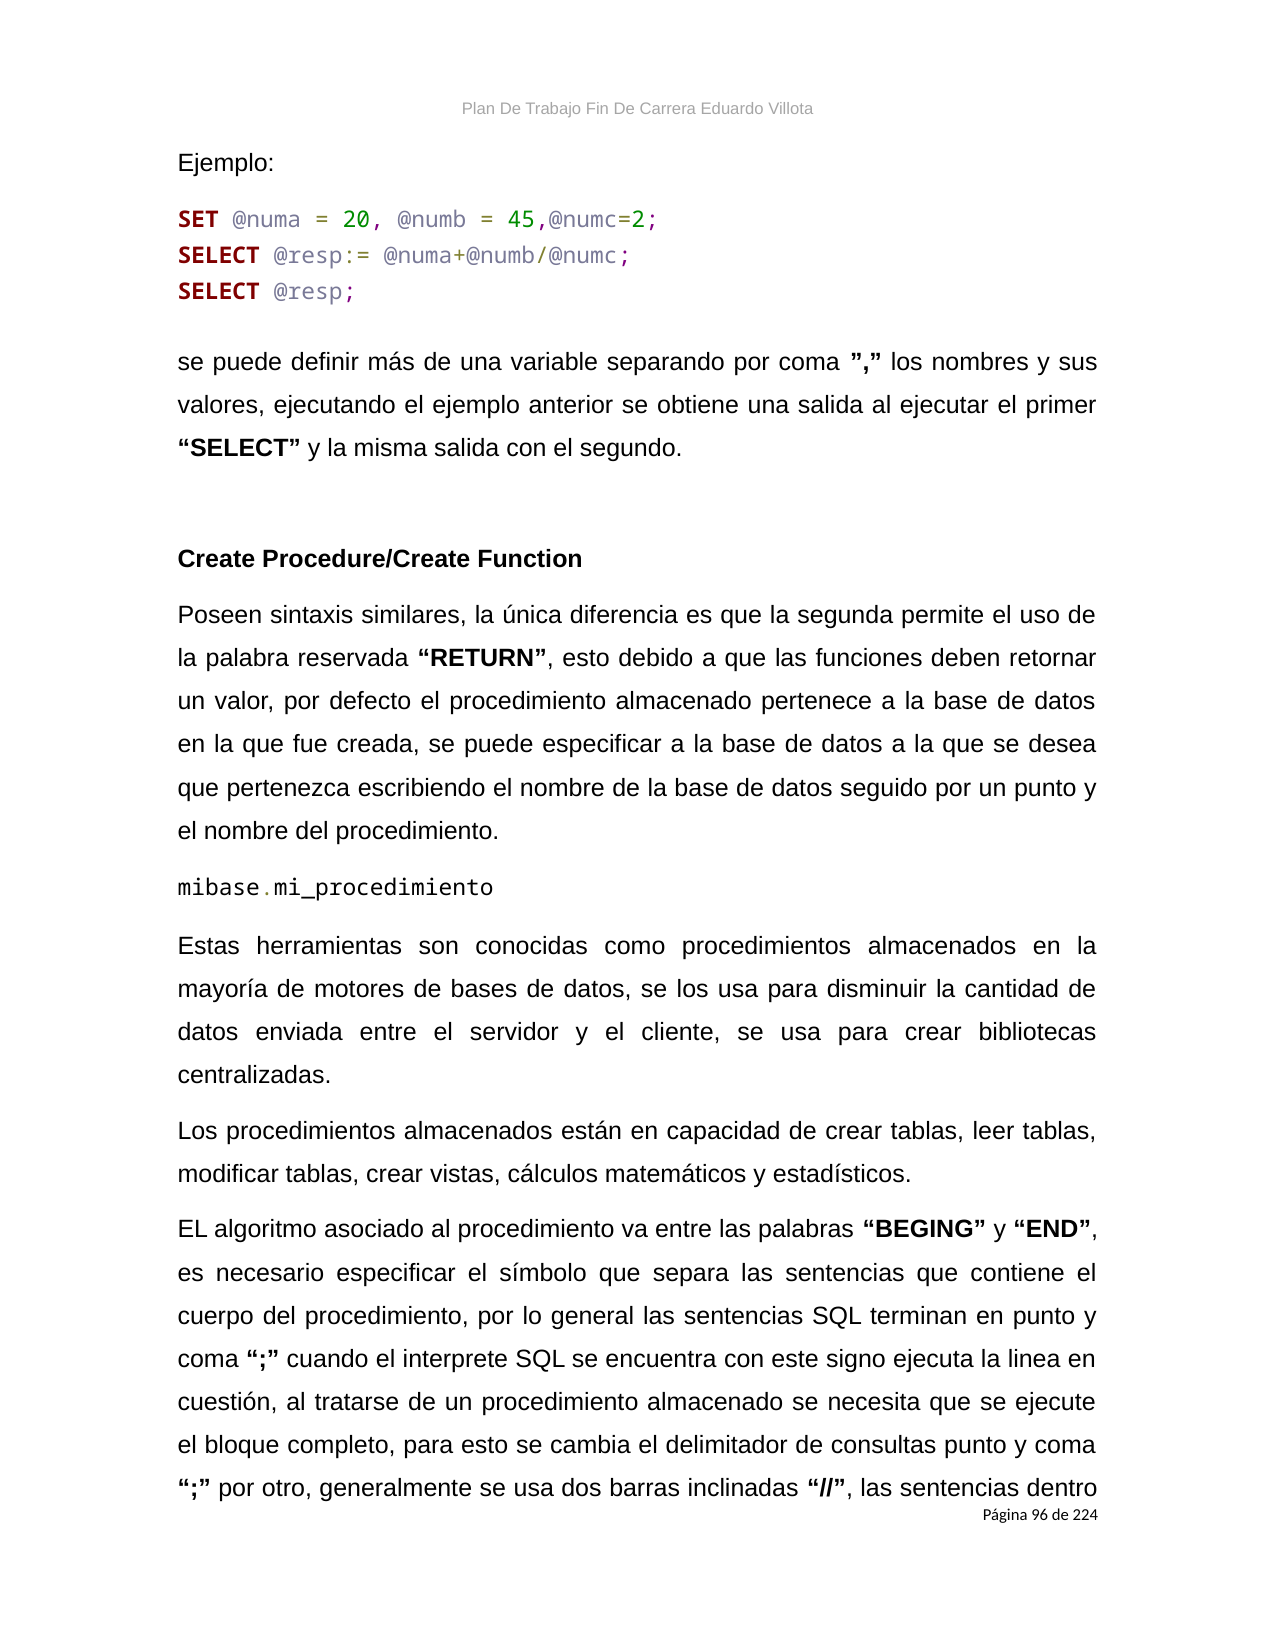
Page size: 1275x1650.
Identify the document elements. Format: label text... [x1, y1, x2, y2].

text EL algoritmo asociado al procedimiento va entre las palabras “BEGING” y “END”, es necesario especificar el símbolo que separa las sentencias que contiene el cuerpo del procedimiento, por lo general las sentencias SQL terminan en punto y coma “;” cuando el interprete SQL se encuentra con este signo ejecuta la linea en cuestión, al tratarse de un procedimiento almacenado se necesita que se ejecute el bloque completo, para esto se cambia el delimitador de consultas punto y coma “;” por otro, generalmente se usa dos barras inclinadas “//”, las sentencias dentro [177, 1214, 1098, 1502]
text Poseen sintaxis similares, la única diferencia es que la segunda permite el uso de la palabra reservada “RETURN”, esto debido a que las funciones deben retornar un valor, por defecto el procedimiento almacenado pertenece a la base de datos en la que fue creada, se puede especificar a la base de datos a la que se desea que pertenezca escribiendo el nombre de la base de datos seguido por un punto y el nombre del procedimiento. [177, 600, 1098, 844]
text mibase.mi_procedimiento [177, 871, 1098, 903]
text se puede definir más de una variable separando por coma ”,” los nombres y sus valores, ejecutando el ejemplo anterior se obtiene una salida al ejecutar el primer “SELECT” y la misma salida con el segundo. [177, 347, 1098, 462]
text Ejemplo: [177, 148, 1098, 176]
text Estas herramientas son conocidas como procedimientos almacenados en la mayoría de motores de bases de datos, se los usa para disminuir la cantidad de datos enviada entre el servidor y el cliente, se usa para crear bibliotecas centralizadas. [177, 931, 1098, 1089]
text SET @numa = 20, @numb = 45,@numc=2; [177, 203, 1098, 234]
text SELECT @resp; [177, 275, 1098, 306]
text Los procedimientos almacenados están en capacidad de crear tablas, leer tablas, modificar tablas, crear vistas, cálculos matemáticos y estadísticos. [177, 1116, 1098, 1188]
text SELECT @resp:= @numa+@numb/@numc; [177, 239, 1098, 270]
text Create Procedure/Create Function [177, 544, 1098, 573]
